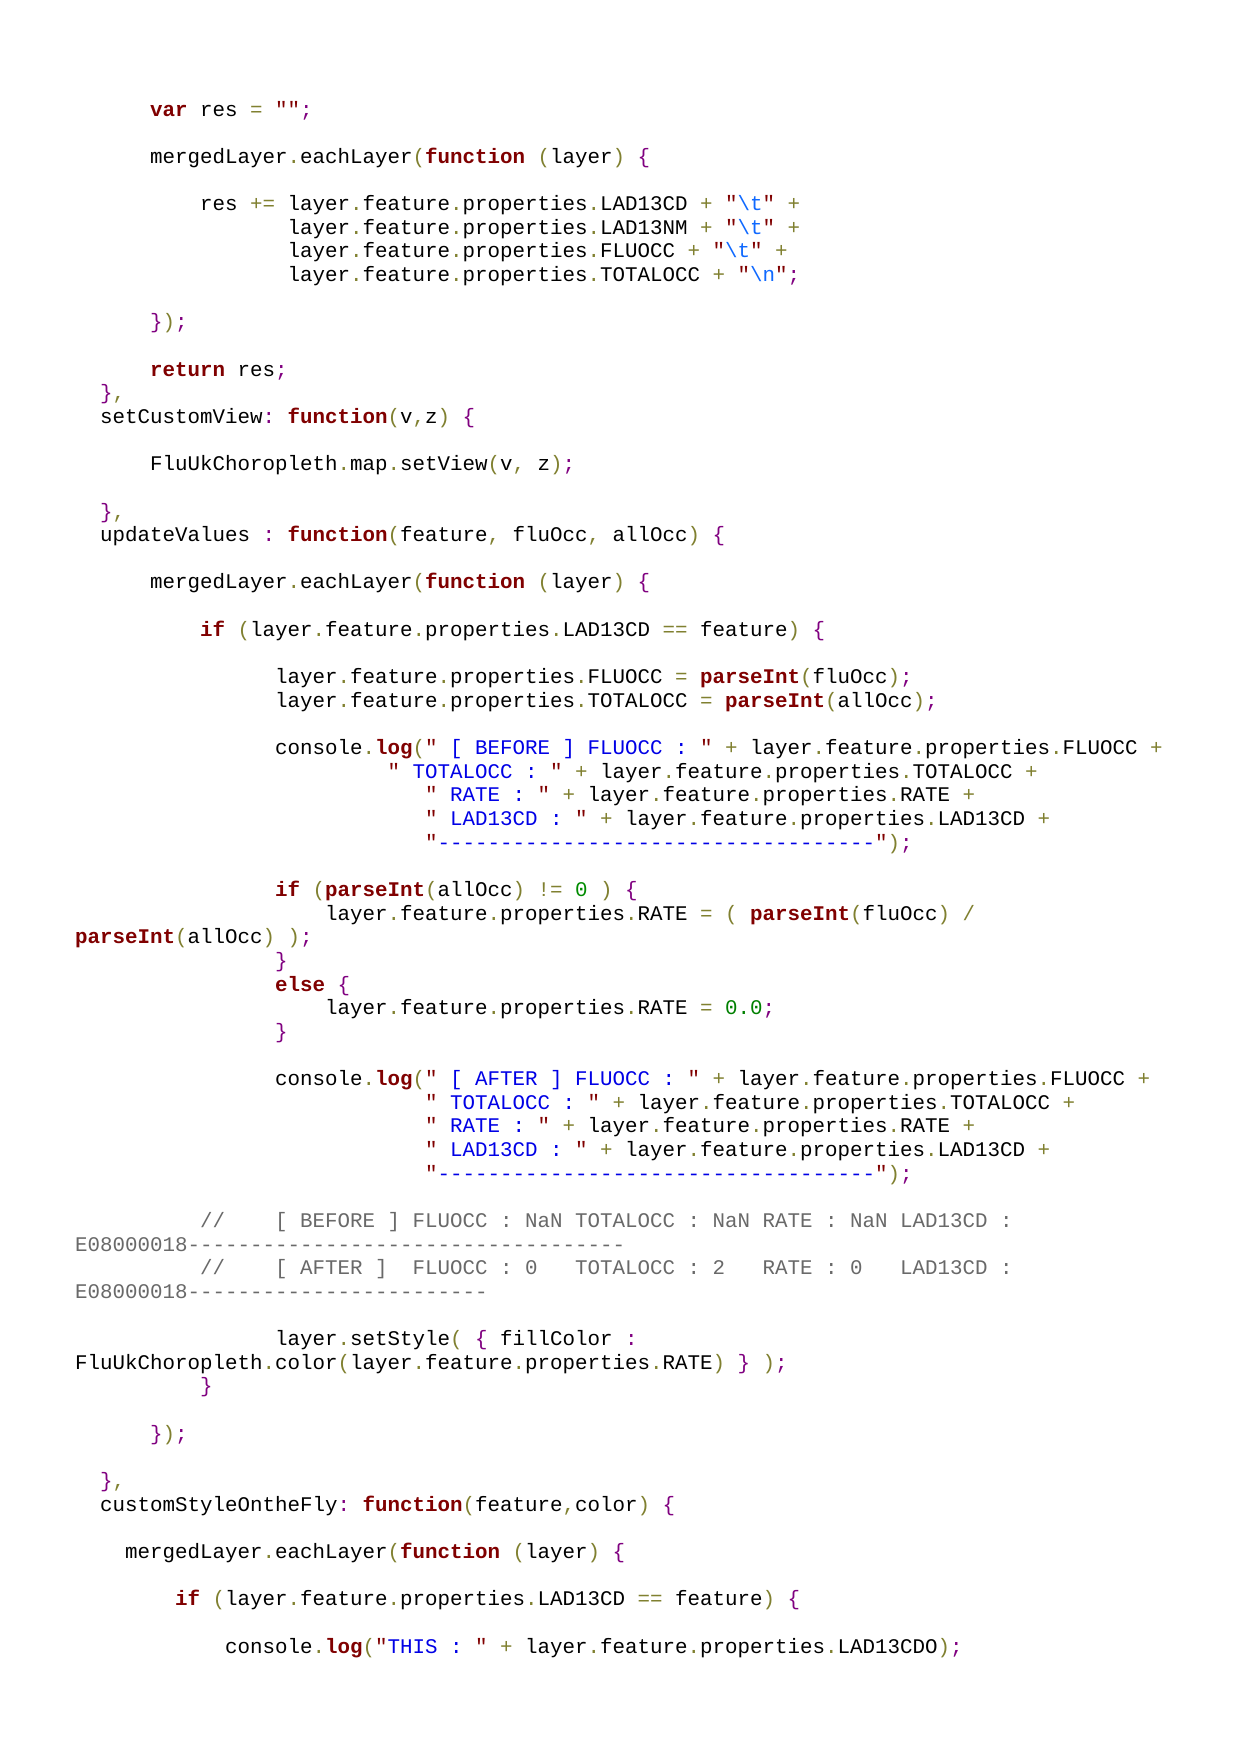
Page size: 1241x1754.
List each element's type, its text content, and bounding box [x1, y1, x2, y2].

text "-----------------------------------"); [75, 832, 1165, 855]
text "-----------------------------------"); [75, 1163, 1165, 1186]
text " TOTALOCC : " + layer.feature.properties.TOTALOCC + [75, 761, 1165, 784]
text if (layer.feature.properties.LAD13CD == feature) { [75, 619, 1165, 642]
text }, [75, 501, 1165, 524]
text " TOTALOCC : " + layer.feature.properties.TOTALOCC + [75, 1092, 1165, 1115]
text }, [75, 1470, 1165, 1494]
text console.log("THIS : " + layer.feature.properties.LAD13CDO); [75, 1636, 1165, 1659]
text customStyleOntheFly: function(feature,color) { [75, 1494, 1165, 1517]
text } [75, 1376, 1165, 1399]
text mergedLayer.eachLayer(function (layer) { [75, 1541, 1165, 1565]
text else { [75, 973, 1165, 997]
text if (parseInt(allOcc) != 0 ) { [75, 879, 1165, 903]
text mergedLayer.eachLayer(function (layer) { [75, 572, 1165, 595]
text }); [75, 311, 1165, 335]
text // [ BEFORE ] FLUOCC : NaN TOTALOCC : NaN RATE : NaN LAD13CD : E08000018----------------------------------- [75, 1210, 1165, 1257]
text console.log(" [ AFTER ] FLUOCC : " + layer.feature.properties.FLUOCC + [75, 1068, 1165, 1092]
text layer.setStyle( { fillColor : FluUkChoropleth.color(layer.feature.properties.RATE) } ); [75, 1328, 1165, 1376]
text res += layer.feature.properties.LAD13CD + "\t" + [75, 193, 1165, 217]
text " LAD13CD : " + layer.feature.properties.LAD13CD + [75, 1139, 1165, 1163]
text }); [75, 1423, 1165, 1446]
text layer.feature.properties.RATE = ( parseInt(fluOcc) / parseInt(allOcc) ); [75, 903, 1165, 950]
text FluUkChoropleth.map.setView(v, z); [75, 453, 1165, 477]
text layer.feature.properties.TOTALOCC + "\n"; [75, 264, 1165, 288]
text } [75, 1021, 1165, 1044]
text // [ AFTER ] FLUOCC : 0 TOTALOCC : 2 RATE : 0 LAD13CD : E08000018------------------------ [75, 1257, 1165, 1304]
text mergedLayer.eachLayer(function (layer) { [75, 146, 1165, 169]
text } [75, 950, 1165, 973]
text if (layer.feature.properties.LAD13CD == feature) { [75, 1588, 1165, 1612]
text " RATE : " + layer.feature.properties.RATE + [75, 1115, 1165, 1139]
text layer.feature.properties.LAD13NM + "\t" + [75, 217, 1165, 241]
text layer.feature.properties.FLUOCC + "\t" + [75, 241, 1165, 264]
text setCustomView: function(v,z) { [75, 406, 1165, 430]
text layer.feature.properties.FLUOCC = parseInt(fluOcc); [75, 666, 1165, 690]
text }, [75, 382, 1165, 406]
text layer.feature.properties.RATE = 0.0; [75, 997, 1165, 1021]
text var res = ""; [75, 99, 1165, 122]
text layer.feature.properties.TOTALOCC = parseInt(allOcc); [75, 690, 1165, 713]
text return res; [75, 359, 1165, 382]
text updateValues : function(feature, fluOcc, allOcc) { [75, 524, 1165, 548]
text " LAD13CD : " + layer.feature.properties.LAD13CD + [75, 808, 1165, 832]
text " RATE : " + layer.feature.properties.RATE + [75, 784, 1165, 808]
text console.log(" [ BEFORE ] FLUOCC : " + layer.feature.properties.FLUOCC + [75, 737, 1165, 761]
